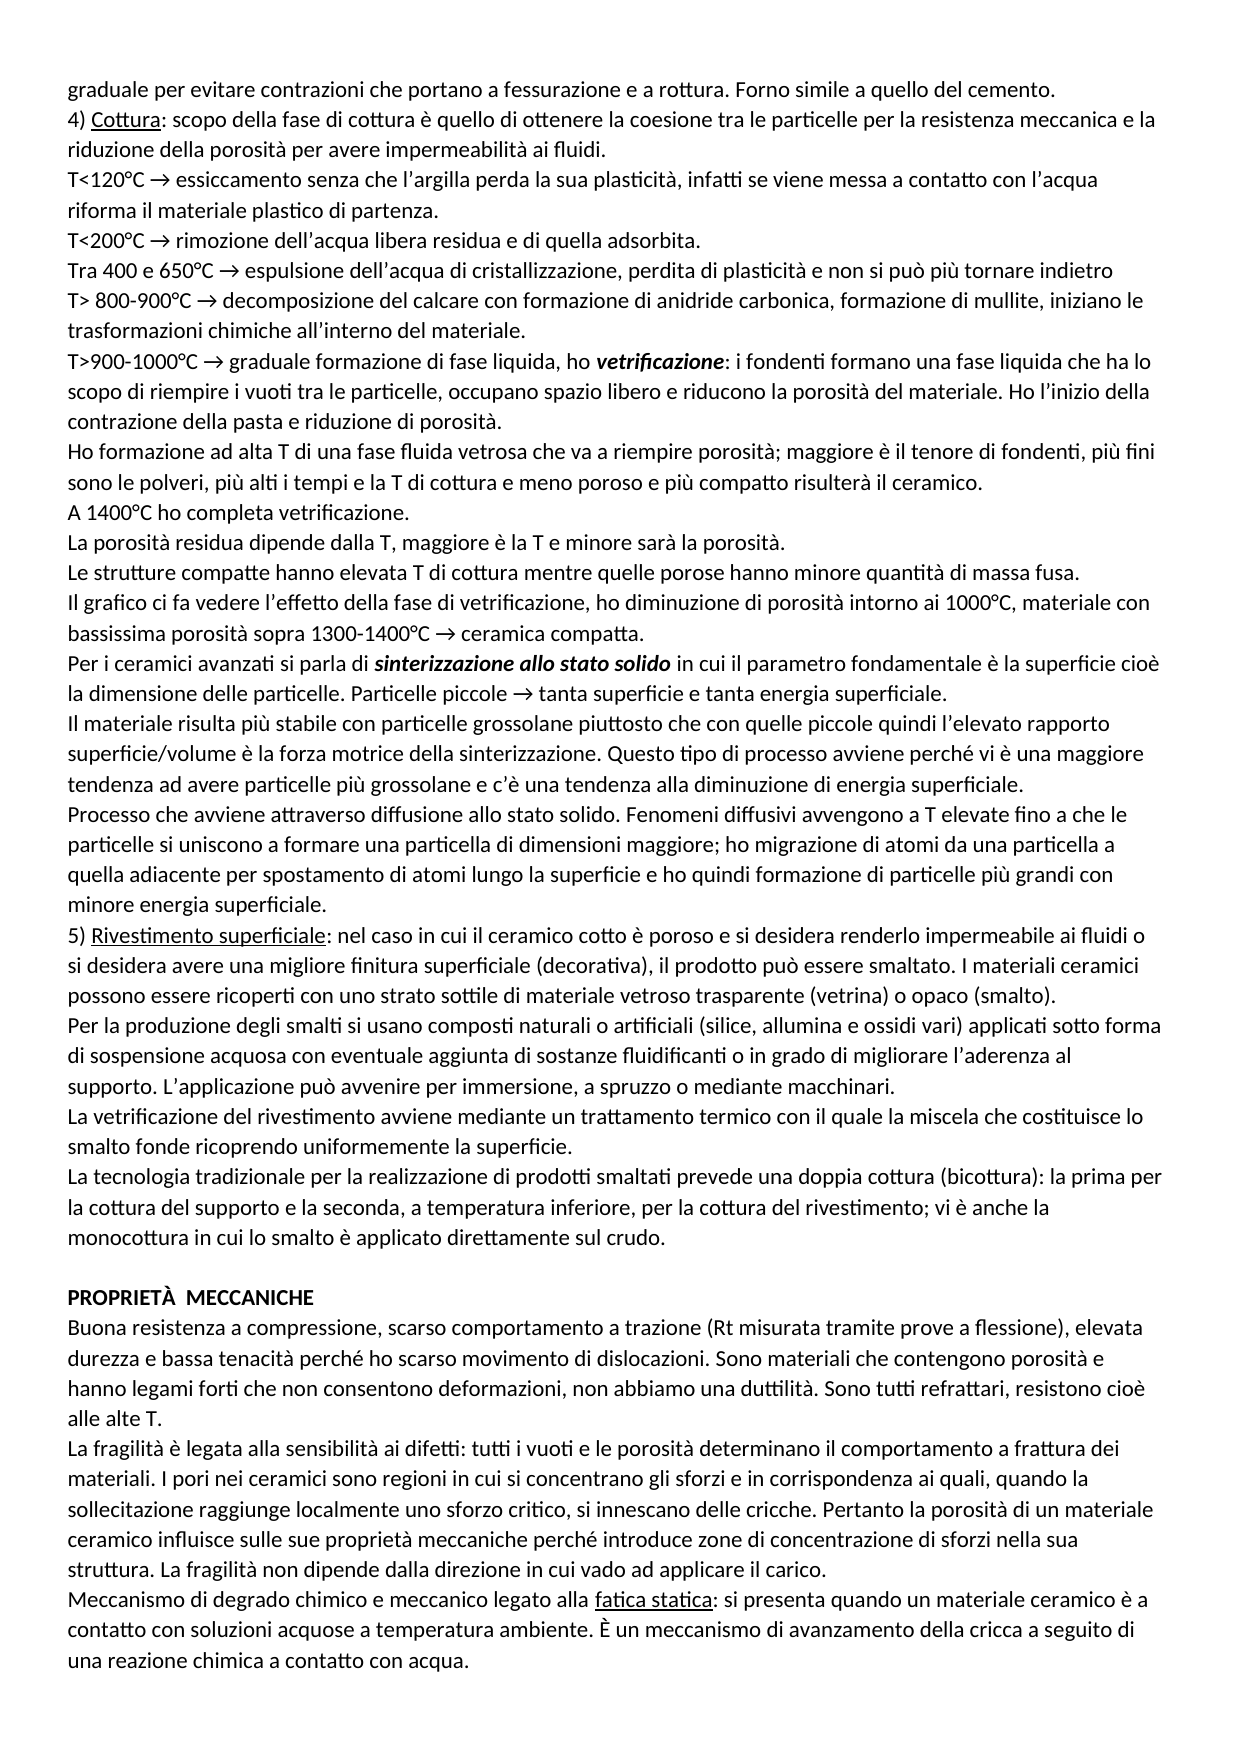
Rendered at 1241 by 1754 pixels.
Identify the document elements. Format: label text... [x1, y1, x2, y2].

text graduale per evitare contrazioni che portano a fessurazione e a rottura. Forno simile a quello del cemento. 4) Cottura: scopo della fase di cottura è quello di ottenere la coesione tra le particelle per la resistenza meccanica e la riduzione della porosità per avere impermeabilità ai fluidi. T<120°C → essiccamento senza che l’argilla perda la sua plasticità, infatti se viene messa a contatto con l’acqua riforma il materiale plastico di partenza. T<200°C → rimozione dell’acqua libera residua e di quella adsorbita. Tra 400 e 650°C → espulsione dell’acqua di cristallizzazione, perdita di plasticità e non si può più tornare indietro T> 800-900°C → decomposizione del calcare con formazione di anidride carbonica, formazione di mullite, iniziano le trasformazioni chimiche all’interno del materiale. T>900-1000°C → graduale formazione di fase liquida, ho vetrificazione: i fondenti formano una fase liquida che ha lo scopo di riempire i vuoti tra le particelle, occupano spazio libero e riducono la porosità del materiale. Ho l’inizio della contrazione della pasta e riduzione di porosità. Ho formazione ad alta T di una fase fluida vetrosa che va a riempire porosità; maggiore è il tenore di fondenti, più fini sono le polveri, più alti i tempi e la T di cottura e meno poroso e più compatto risulterà il ceramico. A 1400°C ho completa vetrificazione. La porosità residua dipende dalla T, maggiore è la T e minore sarà la porosità. Le strutture compatte hanno elevata T di cottura mentre quelle porose hanno minore quantità di massa fusa. Il grafico ci fa vedere l’effetto della fase di vetrificazione, ho diminuzione di porosità intorno ai 1000°C, materiale con bassissima porosità sopra 1300-1400°C → ceramica compatta. Per i ceramici avanzati si parla di sinterizzazione allo stato solido in cui il parametro fondamentale è la superficie cioè la dimensione delle particelle. Particelle piccole → tanta superficie e tanta energia superficiale. Il materiale risulta più stabile con particelle grossolane piuttosto che con quelle piccole quindi l’elevato rapporto superficie/volume è la forza motrice della sinterizzazione. Questo tipo di processo avviene perché vi è una maggiore tendenza ad avere particelle più grossolane e c’è una tendenza alla diminuzione di energia superficiale. Processo che avviene attraverso diffusione allo stato solido. Fenomeni diffusivi avvengono a T elevate fino a che le particelle si uniscono a formare una particella di dimensioni maggiore; ho migrazione di atomi da una particella a quella adiacente per spostamento di atomi lungo la superficie e ho quindi formazione di particelle più grandi con minore energia superficiale. 5) Rivestimento superficiale: nel caso in cui il ceramico cotto è poroso e si desidera renderlo impermeabile ai fluidi o si desidera avere una migliore finitura superficiale (decorativa), il prodotto può essere smaltato. I materiali ceramici possono essere ricoperti con uno strato sottile di materiale vetroso trasparente (vetrina) o opaco (smalto). Per la produzione degli smalti si usano composti naturali o artificiali (silice, allumina e ossidi vari) applicati sotto forma di sospensione acquosa con eventuale aggiunta di sostanze fluidificanti o in grado di migliorare l’aderenza al supporto. L’applicazione può avvenire per immersione, a spruzzo o mediante macchinari. La vetrificazione del rivestimento avviene mediante un trattamento termico con il quale la miscela che costituisce lo smalto fonde ricoprendo uniformemente la superficie. La tecnologia tradizionale per la realizzazione di prodotti smaltati prevede una doppia cottura (bicottura): la prima per la cottura del supporto e la seconda, a temperatura inferiore, per la cottura del rivestimento; vi è anche la monocottura in cui lo smalto è applicato direttamente sul crudo. PROPRIETÀ MECCANICHE Buona resistenza a compressione, scarso comportamento a trazione (Rt misurata tramite prove a flessione), elevata durezza e bassa tenacità perché ho scarso movimento di dislocazioni. Sono materiali che contengono porosità e hanno legami forti che non consentono deformazioni, non abbiamo una duttilità. Sono tutti refrattari, resistono cioè alle alte T. La fragilità è legata alla sensibilità ai difetti: tutti i vuoti e le porosità determinano il comportamento a frattura dei materiali. I pori nei ceramici sono regioni in cui si concentrano gli sforzi e in corrispondenza ai quali, quando la sollecitazione raggiunge localmente uno sforzo critico, si innescano delle cricche. Pertanto la porosità di un materiale ceramico influisce sulle sue proprietà meccaniche perché introduce zone di concentrazione di sforzi nella sua struttura. La fragilità non dipende dalla direzione in cui vado ad applicare il carico. Meccanismo di degrado chimico e meccanico legato alla fatica statica: si presenta quando un materiale ceramico è a contatto con soluzioni acquose a temperatura ambiente. È un meccanismo di avanzamento della cricca a seguito di una reazione chimica a contatto con acqua. [67, 75, 1165, 1674]
